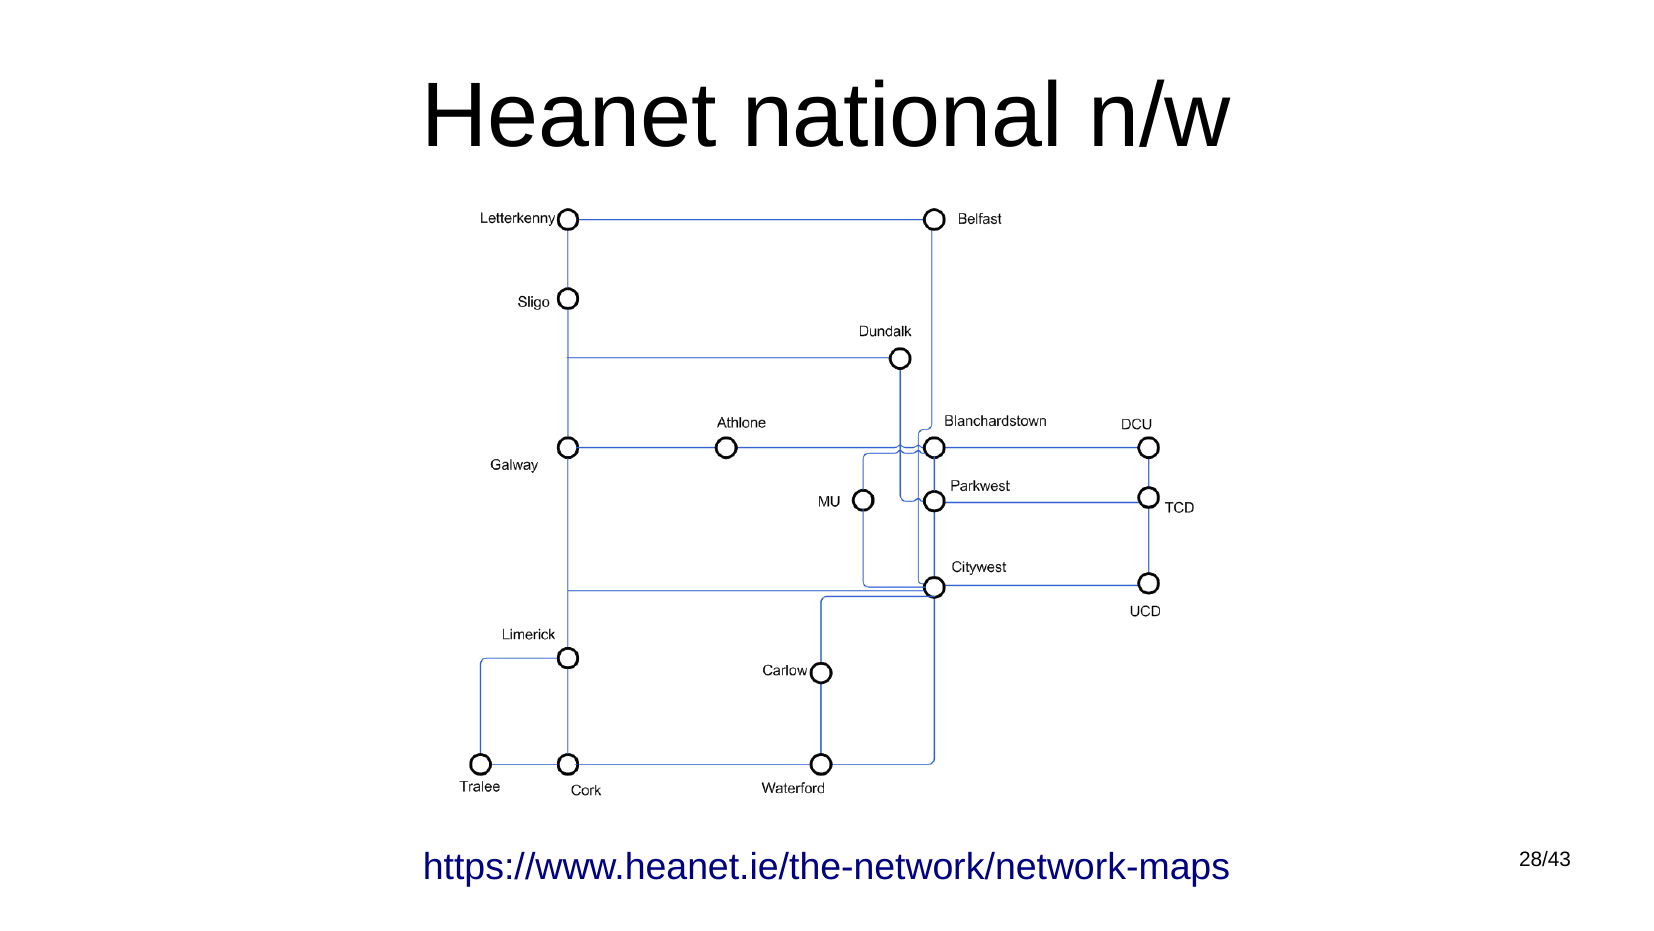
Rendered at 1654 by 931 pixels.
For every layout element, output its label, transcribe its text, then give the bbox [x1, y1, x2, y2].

text_box https://www.heanet.ie/the-network/network-maps [408, 838, 1246, 896]
title Heanet national n/w [82, 37, 1571, 193]
picture [459, 207, 1194, 799]
